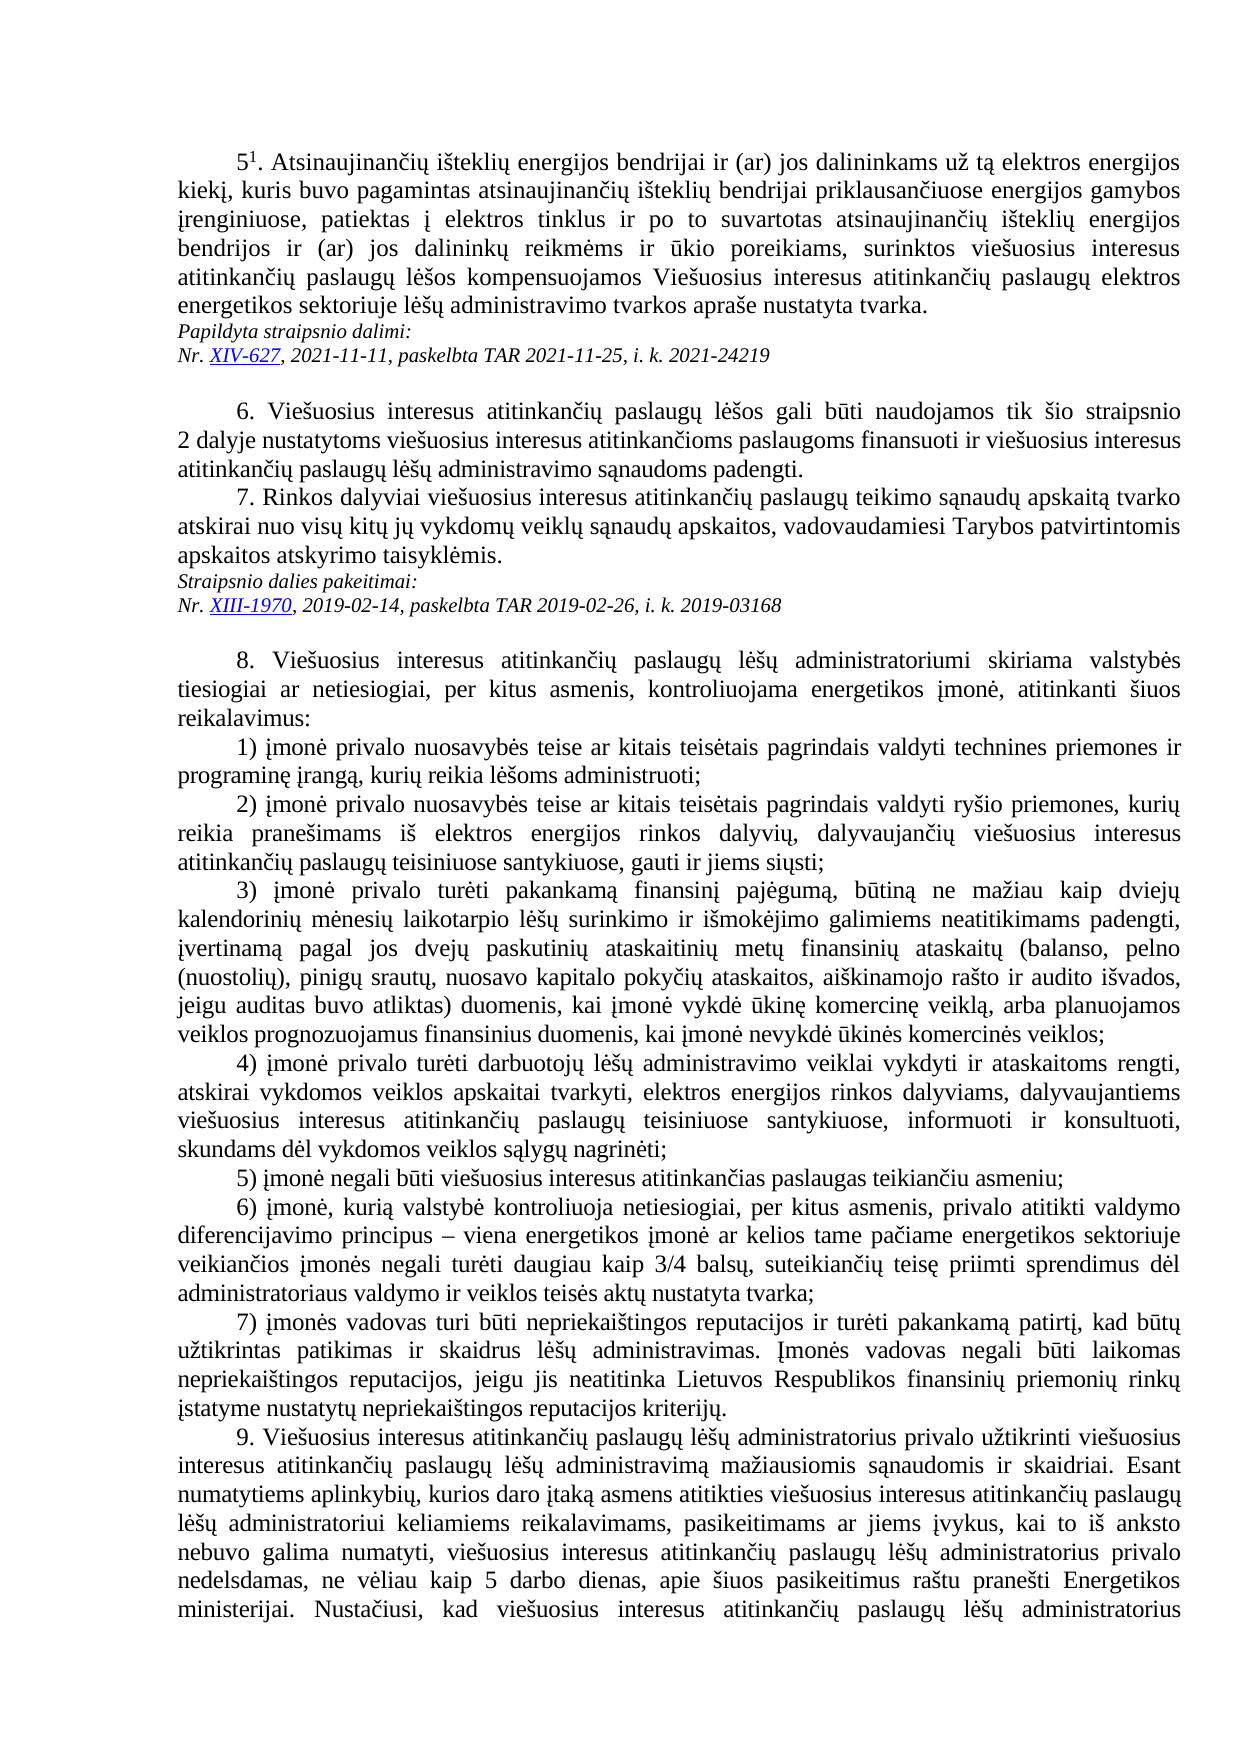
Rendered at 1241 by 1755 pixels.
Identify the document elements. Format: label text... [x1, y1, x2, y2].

text 7. Rinkos dalyviai viešuosius interesus atitinkančių paslaugų teikimo sąnaudų apskaitą tvarko atskirai nuo visų kitų jų vykdomų veiklų sąnaudų apskaitos, vadovaudamiesi Tarybos patvirtintomis apskaitos atskyrimo taisyklėmis. [177, 482, 1181, 569]
text Straipsnio dalies pakeitimai: [177, 569, 1181, 593]
text Nr. XIV-627, 2021-11-11, paskelbta TAR 2021-11-25, i. k. 2021-24219 [177, 343, 1181, 367]
text 5) įmonė negali būti viešuosius interesus atitinkančias paslaugas teikiančiu asmeniu; [177, 1163, 1181, 1192]
text Papildyta straipsnio dalimi: [177, 319, 1181, 343]
text Nr. XIII-1970, 2019-02-14, paskelbta TAR 2019-02-26, i. k. 2019-03168 [177, 593, 1181, 617]
text 7) įmonės vadovas turi būti nepriekaištingos reputacijos ir turėti pakankamą patirtį, kad būtų užtikrintas patikimas ir skaidrus lėšų administravimas. Įmonės vadovas negali būti laikomas nepriekaištingos reputacijos, jeigu jis neatitinka Lietuvos Respublikos finansinių priemonių rinkų įstatyme nustatytų nepriekaištingos reputacijos kriterijų. [177, 1307, 1181, 1422]
text 4) įmonė privalo turėti darbuotojų lėšų administravimo veiklai vykdyti ir ataskaitoms rengti, atskirai vykdomos veiklos apskaitai tvarkyti, elektros energijos rinkos dalyviams, dalyvaujantiems viešuosius interesus atitinkančių paslaugų teisiniuose santykiuose, informuoti ir konsultuoti, skundams dėl vykdomos veiklos sąlygų nagrinėti; [177, 1048, 1181, 1163]
text 9. Viešuosius interesus atitinkančių paslaugų lėšų administratorius privalo užtikrinti viešuosius interesus atitinkančių paslaugų lėšų administravimą mažiausiomis sąnaudomis ir skaidriai. Esant numatytiems aplinkybių, kurios daro įtaką asmens atitikties viešuosius interesus atitinkančių paslaugų lėšų administratoriui keliamiems reikalavimams, pasikeitimams ar jiems įvykus, kai to iš anksto nebuvo galima numatyti, viešuosius interesus atitinkančių paslaugų lėšų administratorius privalo nedelsdamas, ne vėliau kaip 5 darbo dienas, apie šiuos pasikeitimus raštu pranešti Energetikos ministerijai. Nustačiusi, kad viešuosius interesus atitinkančių paslaugų lėšų administratorius [177, 1422, 1181, 1623]
text 6. Viešuosius interesus atitinkančių paslaugų lėšos gali būti naudojamos tik šio straipsnio 2 dalyje nustatytoms viešuosius interesus atitinkančioms paslaugoms finansuoti ir viešuosius interesus atitinkančių paslaugų lėšų administravimo sąnaudoms padengti. [177, 396, 1181, 482]
text 6) įmonė, kurią valstybė kontroliuoja netiesiogiai, per kitus asmenis, privalo atitikti valdymo diferencijavimo principus – viena energetikos įmonė ar kelios tame pačiame energetikos sektoriuje veikiančios įmonės negali turėti daugiau kaip 3/4 balsų, suteikiančių teisę priimti sprendimus dėl administratoriaus valdymo ir veiklos teisės aktų nustatyta tvarka; [177, 1192, 1181, 1307]
text 2) įmonė privalo nuosavybės teise ar kitais teisėtais pagrindais valdyti ryšio priemones, kurių reikia pranešimams iš elektros energijos rinkos dalyvių, dalyvaujančių viešuosius interesus atitinkančių paslaugų teisiniuose santykiuose, gauti ir jiems siųsti; [177, 789, 1181, 876]
text 3) įmonė privalo turėti pakankamą finansinį pajėgumą, būtiną ne mažiau kaip dviejų kalendorinių mėnesių laikotarpio lėšų surinkimo ir išmokėjimo galimiems neatitikimams padengti, įvertinamą pagal jos dvejų paskutinių ataskaitinių metų finansinių ataskaitų (balanso, pelno (nuostolių), pinigų srautų, nuosavo kapitalo pokyčių ataskaitos, aiškinamojo rašto ir audito išvados, jeigu auditas buvo atliktas) duomenis, kai įmonė vykdė ūkinę komercinę veiklą, arba planuojamos veiklos prognozuojamus finansinius duomenis, kai įmonė nevykdė ūkinės komercinės veiklos; [177, 876, 1181, 1048]
text 1) įmonė privalo nuosavybės teise ar kitais teisėtais pagrindais valdyti technines priemones ir programinę įrangą, kurių reikia lėšoms administruoti; [177, 732, 1181, 789]
text 8. Viešuosius interesus atitinkančių paslaugų lėšų administratoriumi skiriama valstybės tiesiogiai ar netiesiogiai, per kitus asmenis, kontroliuojama energetikos įmonė, atitinkanti šiuos reikalavimus: [177, 646, 1181, 732]
text 51. Atsinaujinančių išteklių energijos bendrijai ir (ar) jos dalininkams už tą elektros energijos kiekį, kuris buvo pagamintas atsinaujinančių išteklių bendrijai priklausančiuose energijos gamybos įrenginiuose, patiektas į elektros tinklus ir po to suvartotas atsinaujinančių išteklių energijos bendrijos ir (ar) jos dalininkų reikmėms ir ūkio poreikiams, surinktos viešuosius interesus atitinkančių paslaugų lėšos kompensuojamos Viešuosius interesus atitinkančių paslaugų elektros energetikos sektoriuje lėšų administravimo tvarkos apraše nustatyta tvarka. [177, 147, 1181, 319]
